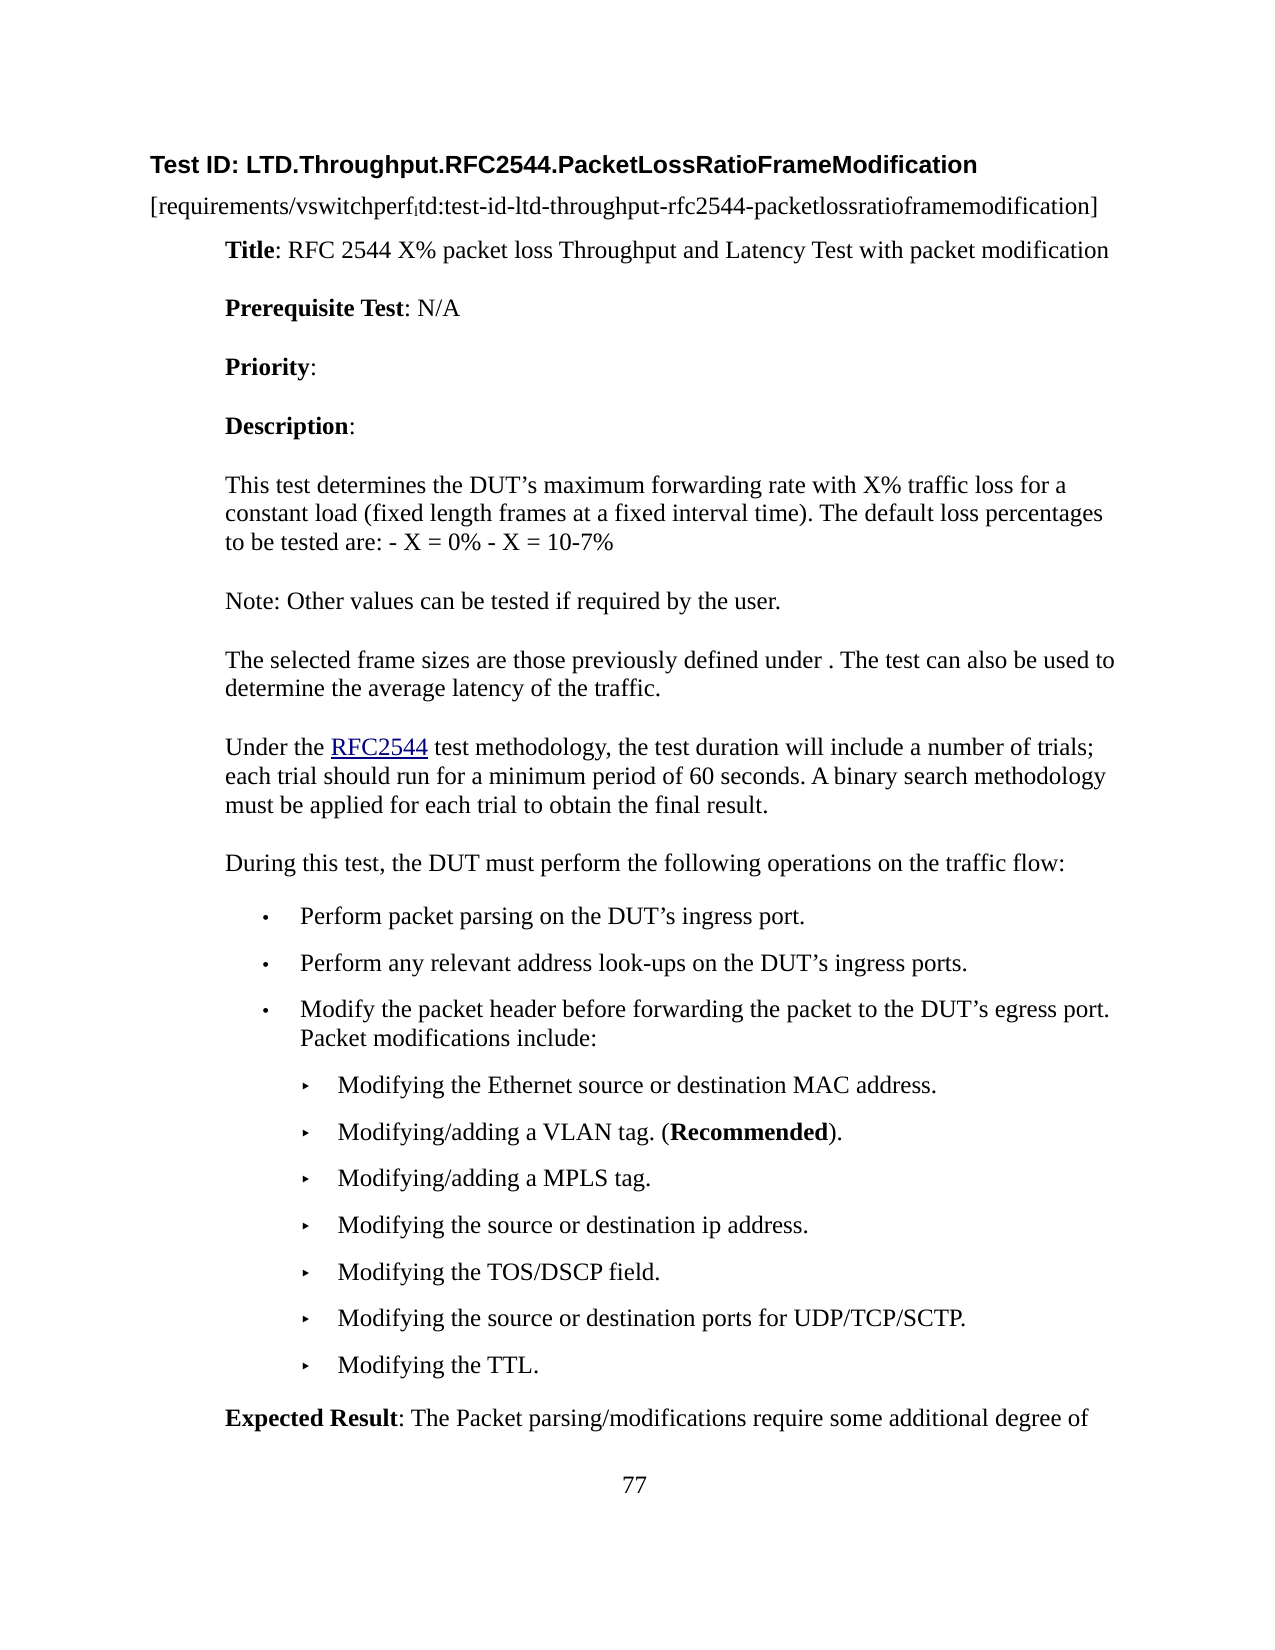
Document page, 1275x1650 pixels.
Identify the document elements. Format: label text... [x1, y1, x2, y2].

list Modifying the TTL. [300, 1350, 1125, 1379]
list Modifying the source or destination ip address. [300, 1210, 1125, 1239]
text Priority: [225, 352, 1125, 381]
list Perform packet parsing on the DUT’s ingress port. [262, 901, 1125, 930]
list Perform any relevant address look-ups on the DUT’s ingress ports. [262, 948, 1125, 977]
text Title: RFC 2544 X% packet loss Throughput and Latency Test with packet modification [225, 235, 1125, 263]
list Modifying the TOS/DSCP field. [300, 1257, 1125, 1285]
text Expected Result: The Packet parsing/modifications require some additional degree of [225, 1403, 1125, 1431]
text [requirements/vswitchperfltd:test-id-ltd-throughput-rfc2544-packetlossratioframemodification] [150, 191, 1125, 220]
text The selected frame sizes are those previously defined under . The test can also be used to determine the average latency of the traffic. [225, 645, 1125, 702]
list Modifying/adding a VLAN tag. (Recommended). [300, 1117, 1125, 1145]
text Under the RFC2544 test methodology, the test duration will include a number of trials; each trial should run for a minimum period of 60 seconds. A binary search methodology must be applied for each trial to obtain the final result. [225, 732, 1125, 818]
list Modifying/adding a MPLS tag. [300, 1163, 1125, 1192]
text This test determines the DUT’s maximum forwarding rate with X% traffic loss for a constant load (fixed length frames at a fixed interval time). The default loss percentages to be tested are: - X = 0% - X = 10-7% [225, 470, 1125, 556]
text Note: Other values can be tested if required by the user. [225, 586, 1125, 615]
list Modifying the source or destination ports for UDP/TCP/SCTP. [300, 1303, 1125, 1332]
text Prerequisite Test: N/A [225, 293, 1125, 322]
text Description: [225, 411, 1125, 440]
subtitle Test ID: LTD.Throughput.RFC2544.PacketLossRatioFrameModification [150, 150, 1125, 178]
text During this test, the DUT must perform the following operations on the traffic flow: [225, 848, 1125, 877]
list Modify the packet header before forwarding the packet to the DUT’s egress port. Packet modifications include: [262, 994, 1125, 1052]
list Modifying the Ethernet source or destination MAC address. [300, 1070, 1125, 1099]
